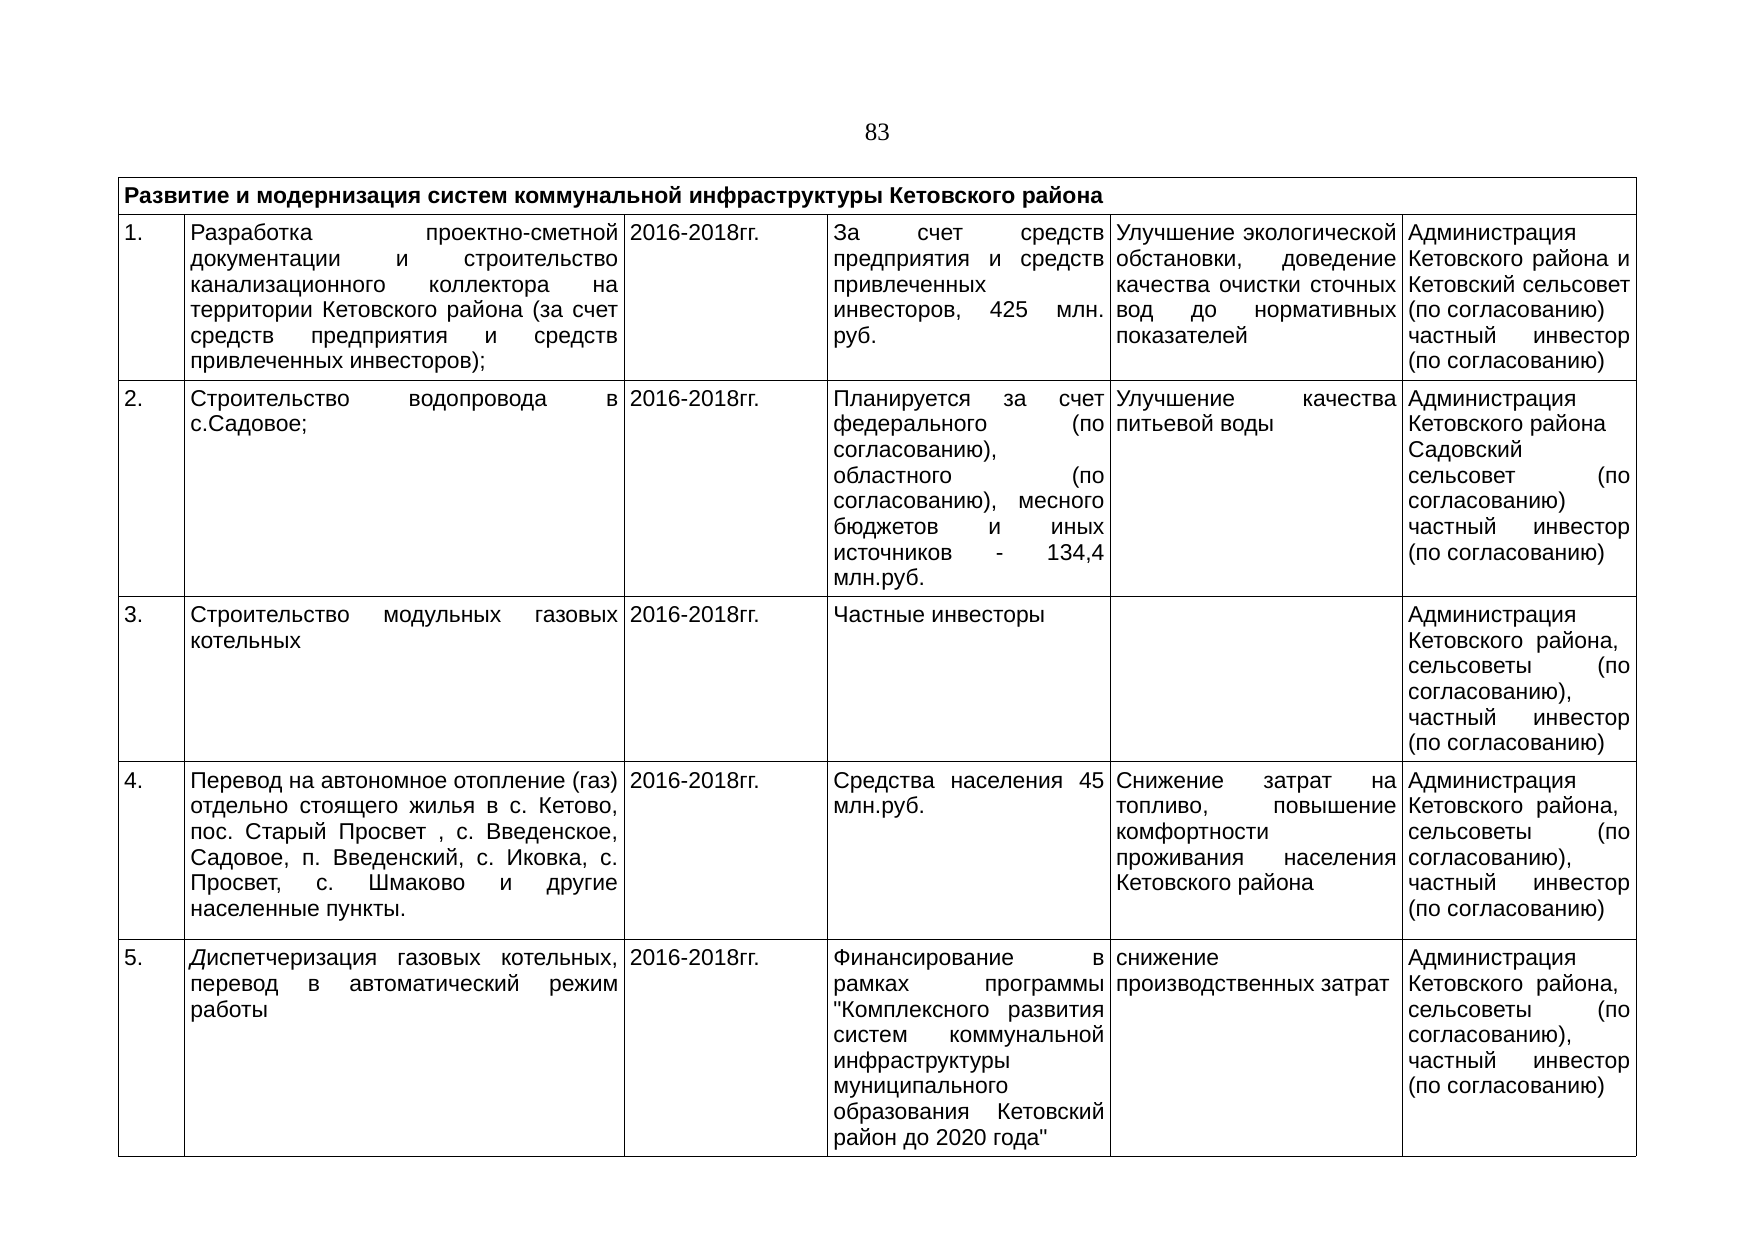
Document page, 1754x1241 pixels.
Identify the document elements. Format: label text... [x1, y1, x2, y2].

table_cell Разработка проектно-сметной документации и строительство канализационного коллектора на территории Кетовского района (за счет средств предприятия и средств привлеченных инвесторов); [185, 215, 624, 379]
table_cell Администрация Кетовского района, сельсоветы (по согласованию), частный инвестор (по согласованию) [1403, 762, 1636, 939]
table_cell 5. [119, 940, 184, 1156]
table_cell Улучшение экологической обстановки, доведение качества очистки сточных вод до нормативных показателей [1111, 215, 1402, 379]
table_cell Администрация Кетовского района, сельсоветы (по согласованию), частный инвестор (по согласованию) [1403, 940, 1636, 1156]
table_cell 1. [119, 215, 184, 379]
table_cell Администрация Кетовского района и Кетовский сельсовет (по согласованию) частный инвестор (по согласованию) [1403, 215, 1636, 379]
table_cell Средства населения 45 млн.руб. [828, 762, 1110, 939]
table_cell 2016-2018гг. [625, 940, 827, 1156]
table_cell Перевод на автономное отопление (газ) отдельно стоящего жилья в с. Кетово, пос. Старый Просвет , с. Введенское, Садовое, п. Введенский, с. Иковка, с. Просвет, с. Шмаково и другие населенные пункты. [185, 762, 624, 939]
table_cell [1111, 597, 1402, 761]
table_cell Администрация Кетовского района, сельсоветы (по согласованию), частный инвестор (по согласованию) [1403, 597, 1636, 761]
table_cell Диспетчеризация газовых котельных, перевод в автоматический режим работы [185, 940, 624, 1156]
table_cell 2016-2018гг. [625, 215, 827, 379]
table_cell 4. [119, 762, 184, 939]
table_cell 2016-2018гг. [625, 597, 827, 761]
table_cell Финансирование в рамках программы "Комплексного развития систем коммунальной инфраструктуры муниципального образования Кетовский район до 2020 года" [828, 940, 1110, 1156]
table_cell Строительство водопровода в с.Садовое; [185, 381, 624, 596]
table_cell Развитие и модернизация систем коммунальной инфраструктуры Кетовского района [119, 178, 1636, 214]
table_cell За счет средств предприятия и средств привлеченных инвесторов, 425 млн. руб. [828, 215, 1110, 379]
table_cell Строительство модульных газовых котельных [185, 597, 624, 761]
table_cell 2016-2018гг. [625, 762, 827, 939]
table_cell Частные инвесторы [828, 597, 1110, 761]
table_cell 3. [119, 597, 184, 761]
table_cell Администрация Кетовского района Садовский сельсовет (по согласованию) частный инвестор (по согласованию) [1403, 381, 1636, 596]
table_cell 2. [119, 381, 184, 596]
table_cell 2016-2018гг. [625, 381, 827, 596]
table_cell Планируется за счет федерального (по согласованию), областного (по согласованию), месного бюджетов и иных источников - 134,4 млн.руб. [828, 381, 1110, 596]
table_cell Улучшение качества питьевой воды [1111, 381, 1402, 596]
table_cell Снижение затрат на топливо, повышение комфортности проживания населения Кетовского района [1111, 762, 1402, 939]
table_cell снижение производственных затрат [1111, 940, 1402, 1156]
